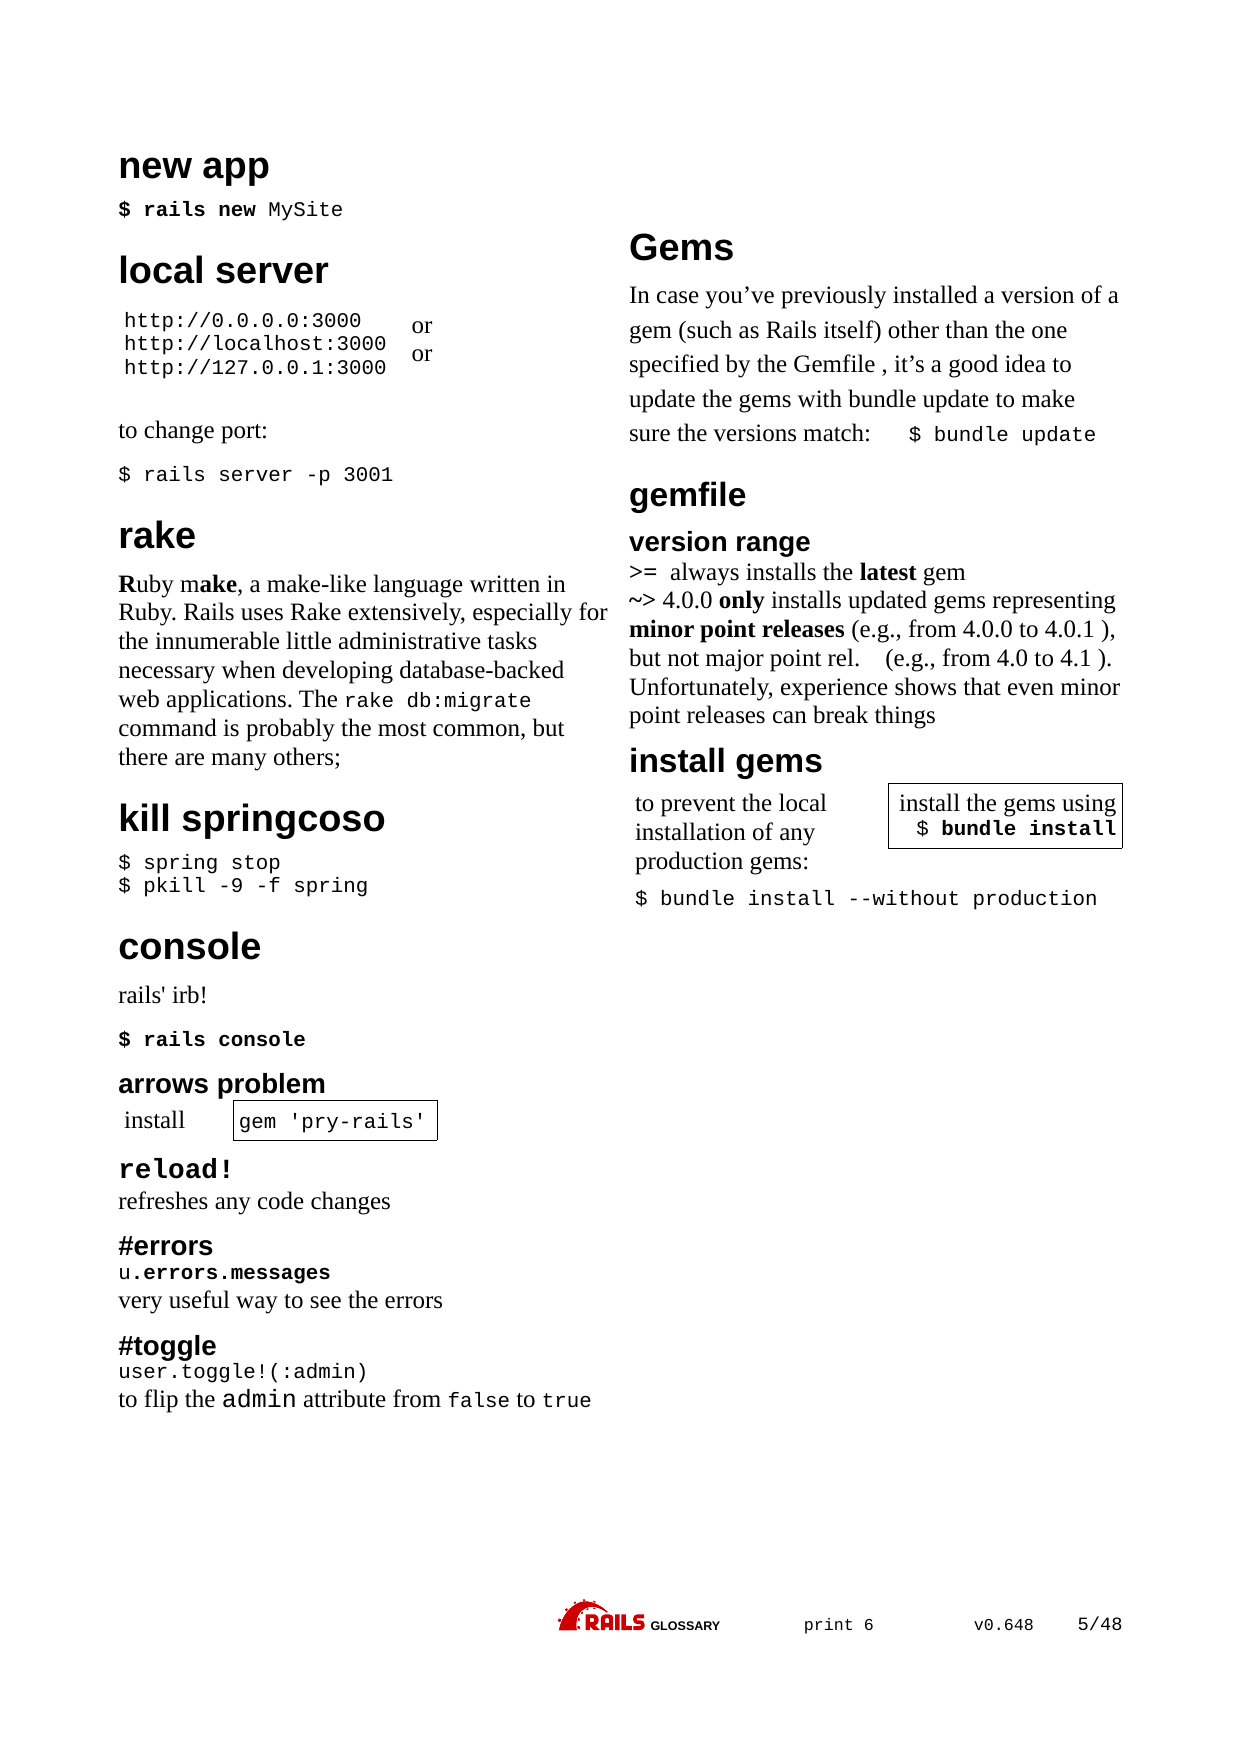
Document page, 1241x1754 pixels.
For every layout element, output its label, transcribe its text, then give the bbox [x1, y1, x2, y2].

subtitle version range [629, 525, 1122, 557]
subtitle local server [118, 248, 611, 292]
subtitle Gems [629, 224, 1122, 268]
text to change port: [118, 415, 611, 443]
text refreshes any code changes [118, 1186, 611, 1215]
subtitle new app [118, 143, 611, 187]
subtitle console [118, 924, 611, 968]
text Ruby make, a make-like language written in Ruby. Rails uses Rake extensively, especially for the innumerable little administrative tasks necessary when developing database-backed web applications. The rake db:migrate command is probably the most common, but there are many others; [118, 569, 611, 771]
subtitle install gems [629, 741, 1122, 780]
table_header install the gems using $ bundle install [889, 784, 1122, 847]
text $ rails console [118, 1029, 611, 1053]
subtitle gemfile [629, 474, 1122, 513]
text user.toggle!(:admin) [118, 1361, 611, 1384]
table_cell [889, 849, 1122, 883]
text $ rails server -p 3001 [118, 464, 611, 487]
table_header gem 'pry-rails' [234, 1101, 437, 1140]
subtitle rake [118, 512, 611, 556]
text In case you’ve previously installed a version of a gem (such as Rails itself) other than the one specified by the Gemfile , it’s a good idea to update the gems with bundle update to make sure the versions match: $ bundle update [629, 281, 1122, 448]
text >= always installs the latest gem [629, 557, 1122, 586]
table_header or or [406, 304, 611, 386]
subtitle arrows problem [118, 1068, 611, 1100]
table_cell $ bundle install --without production [629, 883, 1122, 918]
table_header to prevent the local installation of any production gems: [629, 783, 888, 883]
text $ spring stop [118, 852, 611, 876]
text $ pkill -9 -f spring [118, 876, 611, 899]
table_header http://0.0.0.0:3000 http://localhost:3000 http://127.0.0.1:3000 [118, 304, 406, 386]
text rails' irb! [118, 980, 611, 1009]
table_header install [118, 1100, 233, 1140]
subtitle #toggle [118, 1329, 611, 1361]
text to flip the admin attribute from false to true [118, 1384, 611, 1415]
text ~> 4.0.0 only installs updated gems representing minor point releases (e.g., from 4.0.0 to 4.0.1 ), but not major point rel. (e.g., from 4.0 to 4.1 ). Unfortunately, experience shows that even minor point releases can break things [629, 586, 1122, 729]
subtitle kill springcoso [118, 796, 611, 839]
subtitle #errors [118, 1230, 611, 1262]
subtitle reload! [118, 1155, 611, 1186]
text $ rails new MySite [118, 199, 611, 223]
text very useful way to see the errors [118, 1285, 611, 1314]
text u.errors.messages [118, 1262, 611, 1285]
